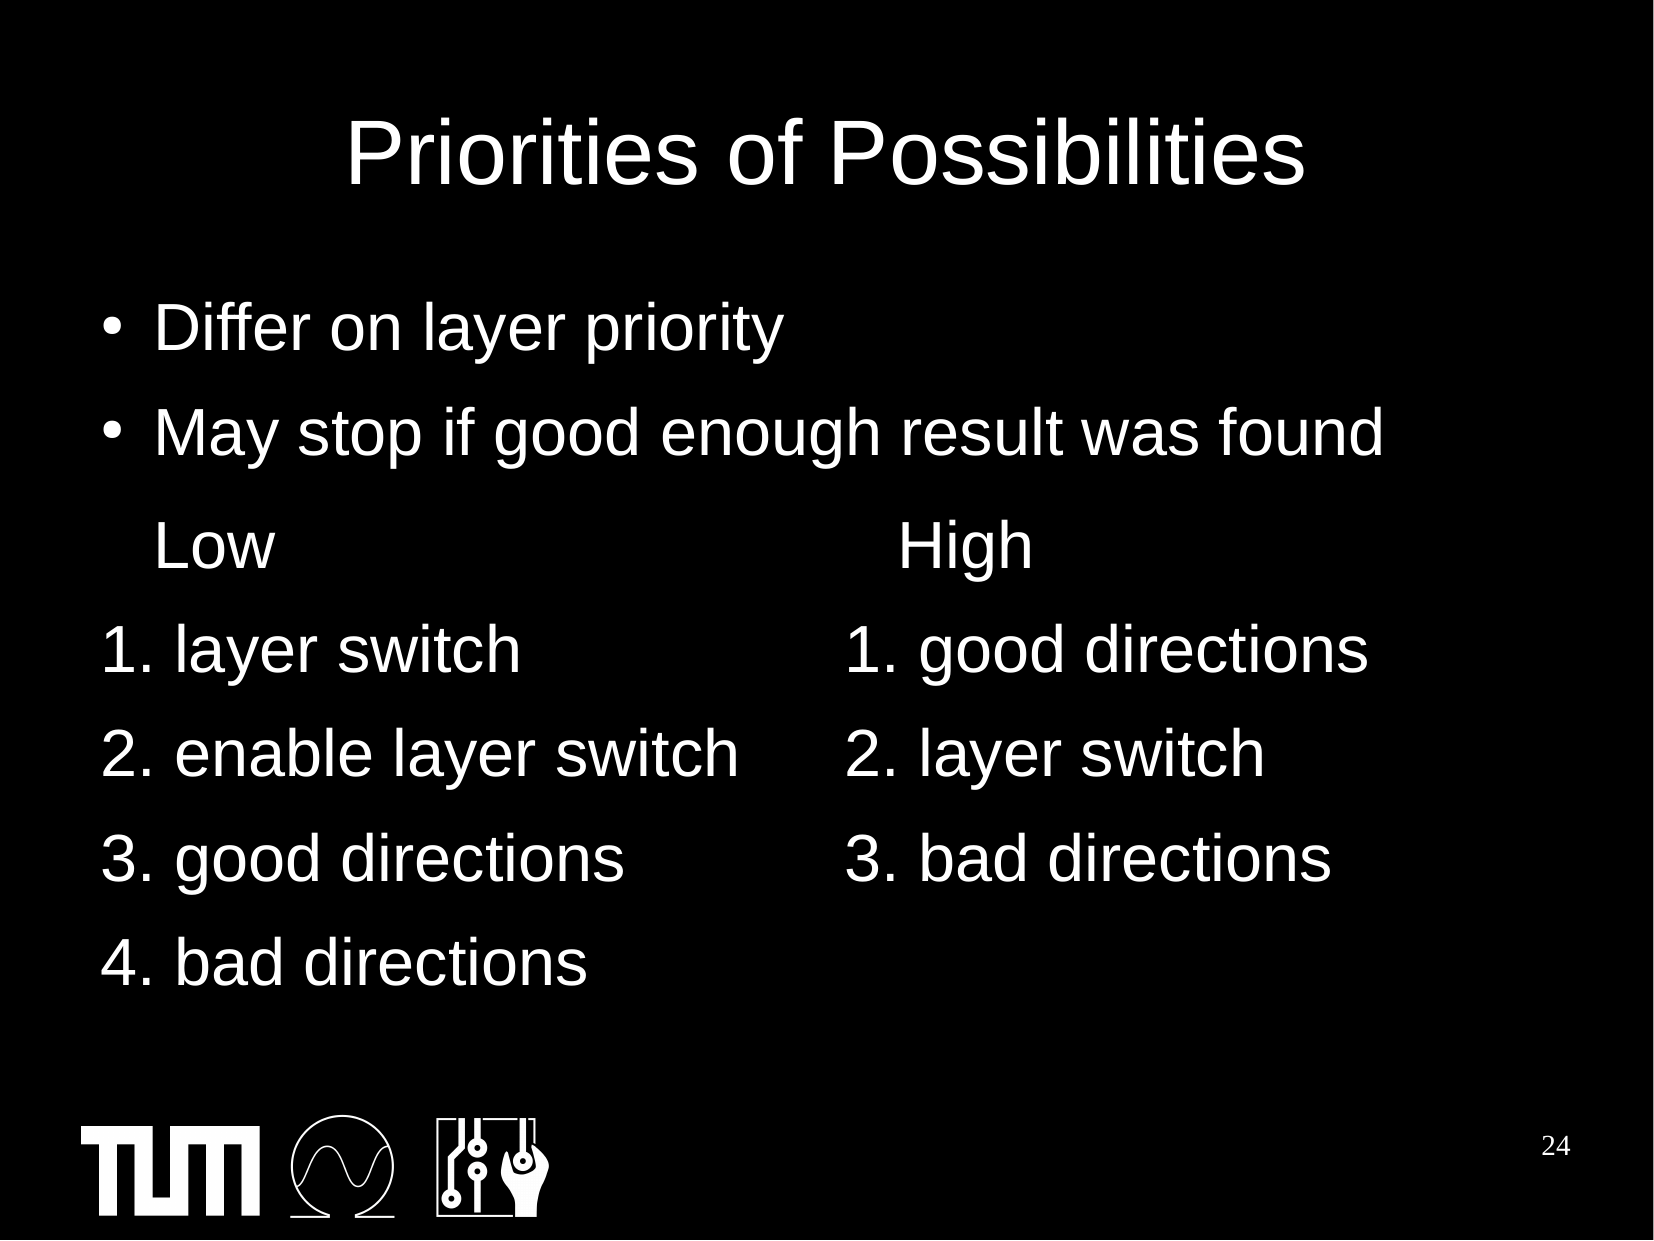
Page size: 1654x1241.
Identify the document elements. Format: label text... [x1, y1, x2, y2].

title Priorities of Possibilities [82, 49, 1571, 257]
picture [425, 1182, 554, 1227]
list Differ on layer priority May stop if good enough result was found [82, 290, 1571, 470]
list Low layer switch enable layer switch good directions bad directions [82, 507, 826, 1182]
picture [283, 1182, 402, 1227]
list High good directions layer switch bad directions [826, 507, 1571, 1182]
picture [63, 1108, 272, 1227]
